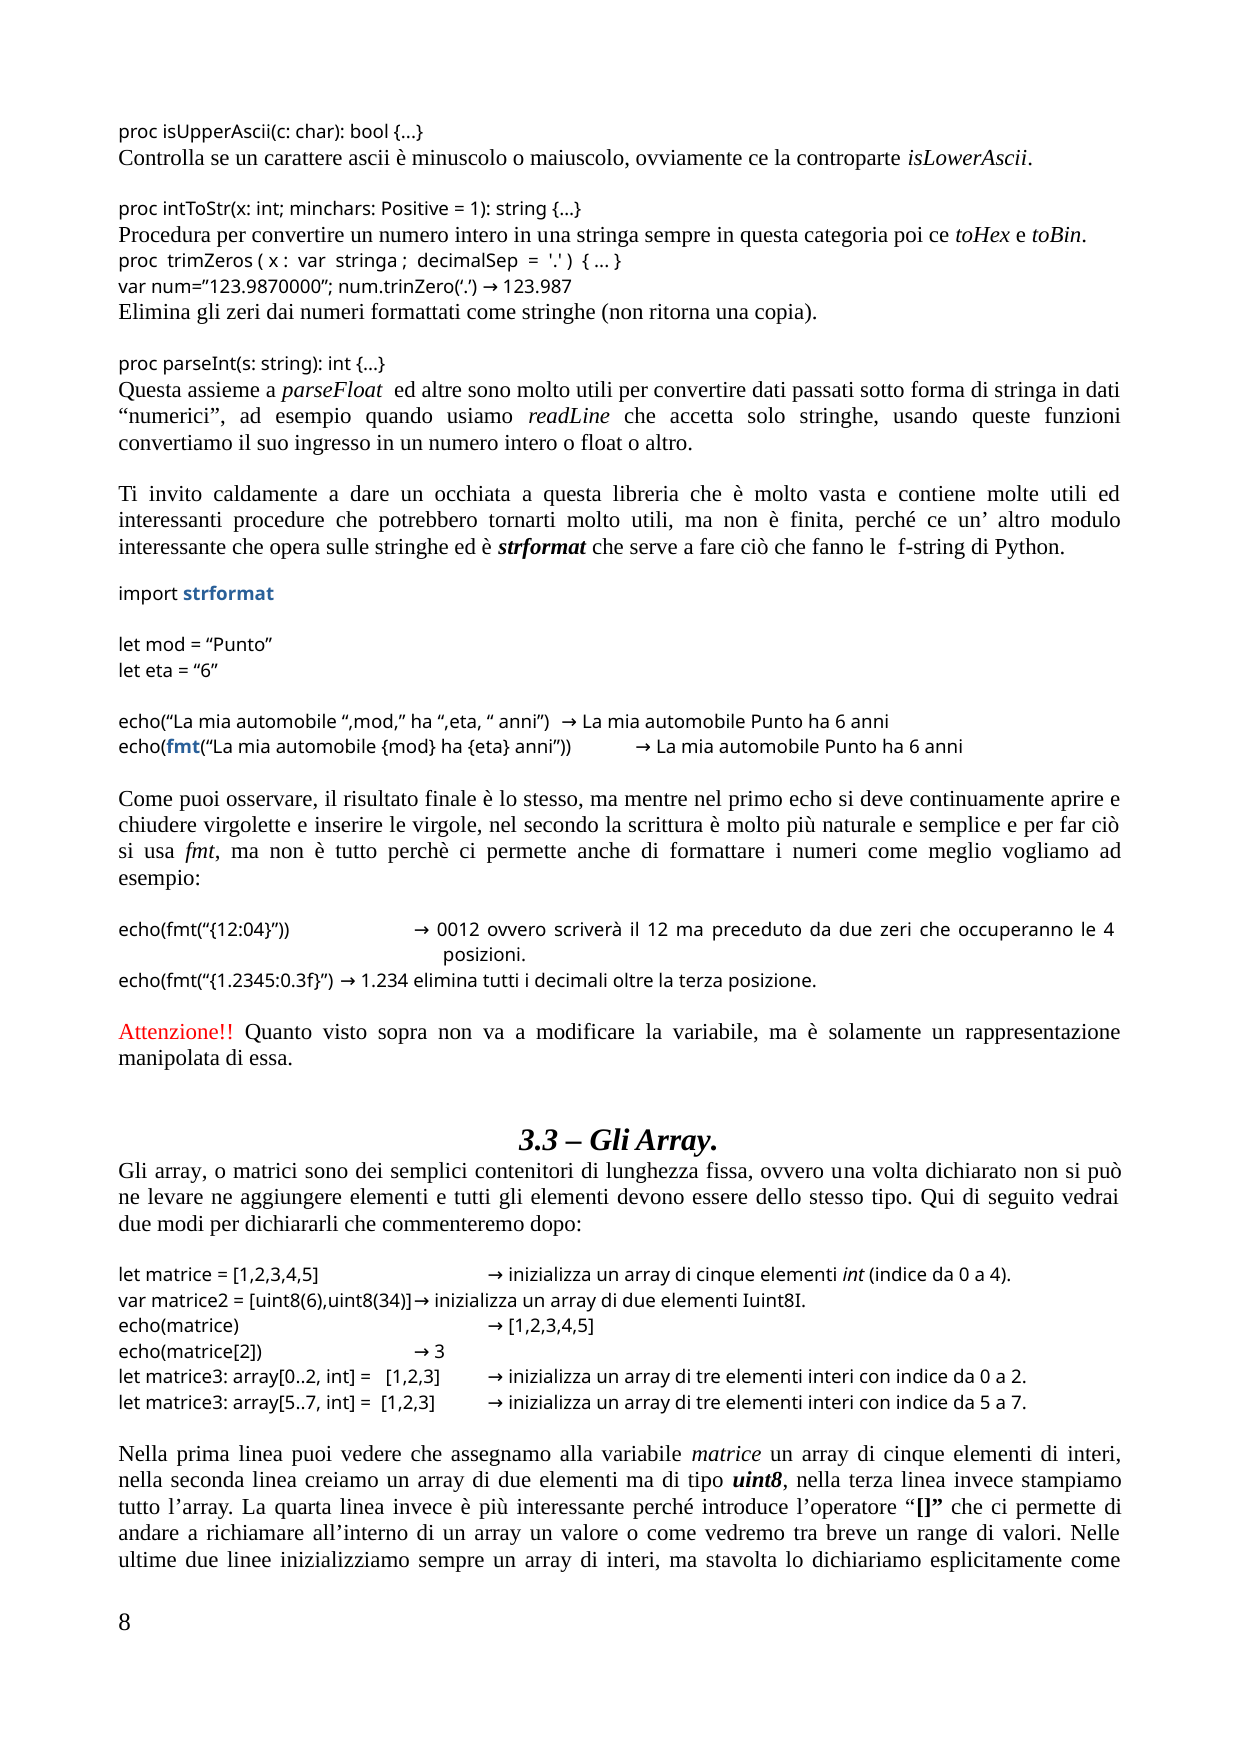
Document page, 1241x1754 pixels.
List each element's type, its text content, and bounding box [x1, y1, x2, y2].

text Elimina gli zeri dai numeri formattati come stringhe (non ritorna una copia). [118, 298, 1122, 325]
text Ti invito caldamente a dare un occhiata a questa libreria che è molto vasta e contiene molte utili ed interessanti procedure che potrebbero tornarti molto utili, ma non è finita, perché ce un’ altro modulo interessante che opera sulle stringhe ed è strformat che serve a fare ciò che fanno le f-string di Python. [118, 480, 1122, 559]
text var num=”123.9870000”; num.trinZero(‘.’) → 123.987 [118, 273, 1122, 298]
text echo(fmt(“La mia automobile {mod} ha {eta} anni”)) → La mia automobile Punto ha 6 anni [118, 734, 1122, 759]
text proc trimZeros ( x : var stringa ; decimalSep = '.' ) { ... } [118, 247, 1122, 273]
text var matrice2 = [uint8(6),uint8(34)] → inizializza un array di due elementi Iuint8I. [118, 1287, 1122, 1313]
text Procedura per convertire un numero intero in una stringa sempre in questa categoria poi ce toHex e toBin. [118, 221, 1122, 247]
text Nella prima linea puoi vedere che assegnamo alla variabile matrice un array di cinque elementi di interi, nella seconda linea creiamo un array di due elementi ma di tipo uint8, nella terza linea invece stampiamo tutto l’array. La quarta linea invece è più interessante perché introduce l’operatore “[]” che ci permette di andare a richiamare all’interno di un array un valore o come vedremo tra breve un range di valori. Nelle ultime due linee inizializziamo sempre un array di interi, ma stavolta lo dichiariamo esplicitamente come [118, 1440, 1122, 1572]
text Questa assieme a parseFloat ed altre sono molto utili per convertire dati passati sotto forma di stringa in dati “numerici”, ad esempio quando usiamo readLine che accetta solo stringhe, usando queste funzioni convertiamo il suo ingresso in un numero intero o float o altro. [118, 376, 1122, 455]
text let matrice3: array[0..2, int] = [1,2,3] → inizializza un array di tre elementi interi con indice da 0 a 2. [118, 1364, 1122, 1389]
text echo(fmt(“{12:04}”)) → 0012 ovvero scriverà il 12 ma preceduto da due zeri che occuperanno le 4 posizioni. [118, 916, 1122, 967]
text echo(matrice) → [1,2,3,4,5] [118, 1313, 1122, 1338]
text Come puoi osservare, il risultato finale è lo stesso, ma mentre nel primo echo si deve continuamente aprire e chiudere virgolette e inserire le virgole, nel secondo la scrittura è molto più naturale e semplice e per far ciò si usa fmt, ma non è tutto perchè ci permette anche di formattare i numeri come meglio vogliamo ad esempio: [118, 785, 1122, 890]
text let mod = “Punto” [118, 632, 1122, 657]
text proc isUpperAscii(c: char): bool {...} [118, 118, 1122, 144]
text echo(fmt(“{1.2345:0.3f}”) → 1.234 elimina tutti i decimali oltre la terza posizione. [118, 967, 1122, 992]
text import strformat [118, 581, 1122, 606]
text Controlla se un carattere ascii è minuscolo o maiuscolo, ovviamente ce la controparte isLowerAscii. [118, 144, 1122, 170]
text let matrice = [1,2,3,4,5] → inizializza un array di cinque elementi int (indice da 0 a 4). [118, 1262, 1122, 1287]
text Attenzione!! Quanto visto sopra non va a modificare la variabile, ma è solamente un rappresentazione manipolata di essa. [118, 1018, 1122, 1071]
text let matrice3: array[5..7, int] = [1,2,3] → inizializza un array di tre elementi interi con indice da 5 a 7. [118, 1389, 1122, 1415]
text let eta = “6” [118, 657, 1122, 683]
text echo(“La mia automobile “,mod,” ha “,eta, “ anni”) → La mia automobile Punto ha 6 anni [118, 708, 1122, 734]
text proc intToStr(x: int; minchars: Positive = 1): string {…} [118, 196, 1122, 221]
text Gli array, o matrici sono dei semplici contenitori di lunghezza fissa, ovvero una volta dichiarato non si può ne levare ne aggiungere elementi e tutti gli elementi devono essere dello stesso tipo. Qui di seguito vedrai due modi per dichiararli che commenteremo dopo: [118, 1157, 1122, 1236]
text echo(matrice[2]) → 3 [118, 1338, 1122, 1364]
text 3.3 – Gli Array. [118, 1121, 1122, 1157]
text proc parseInt(s: string): int {...} [118, 350, 1122, 376]
